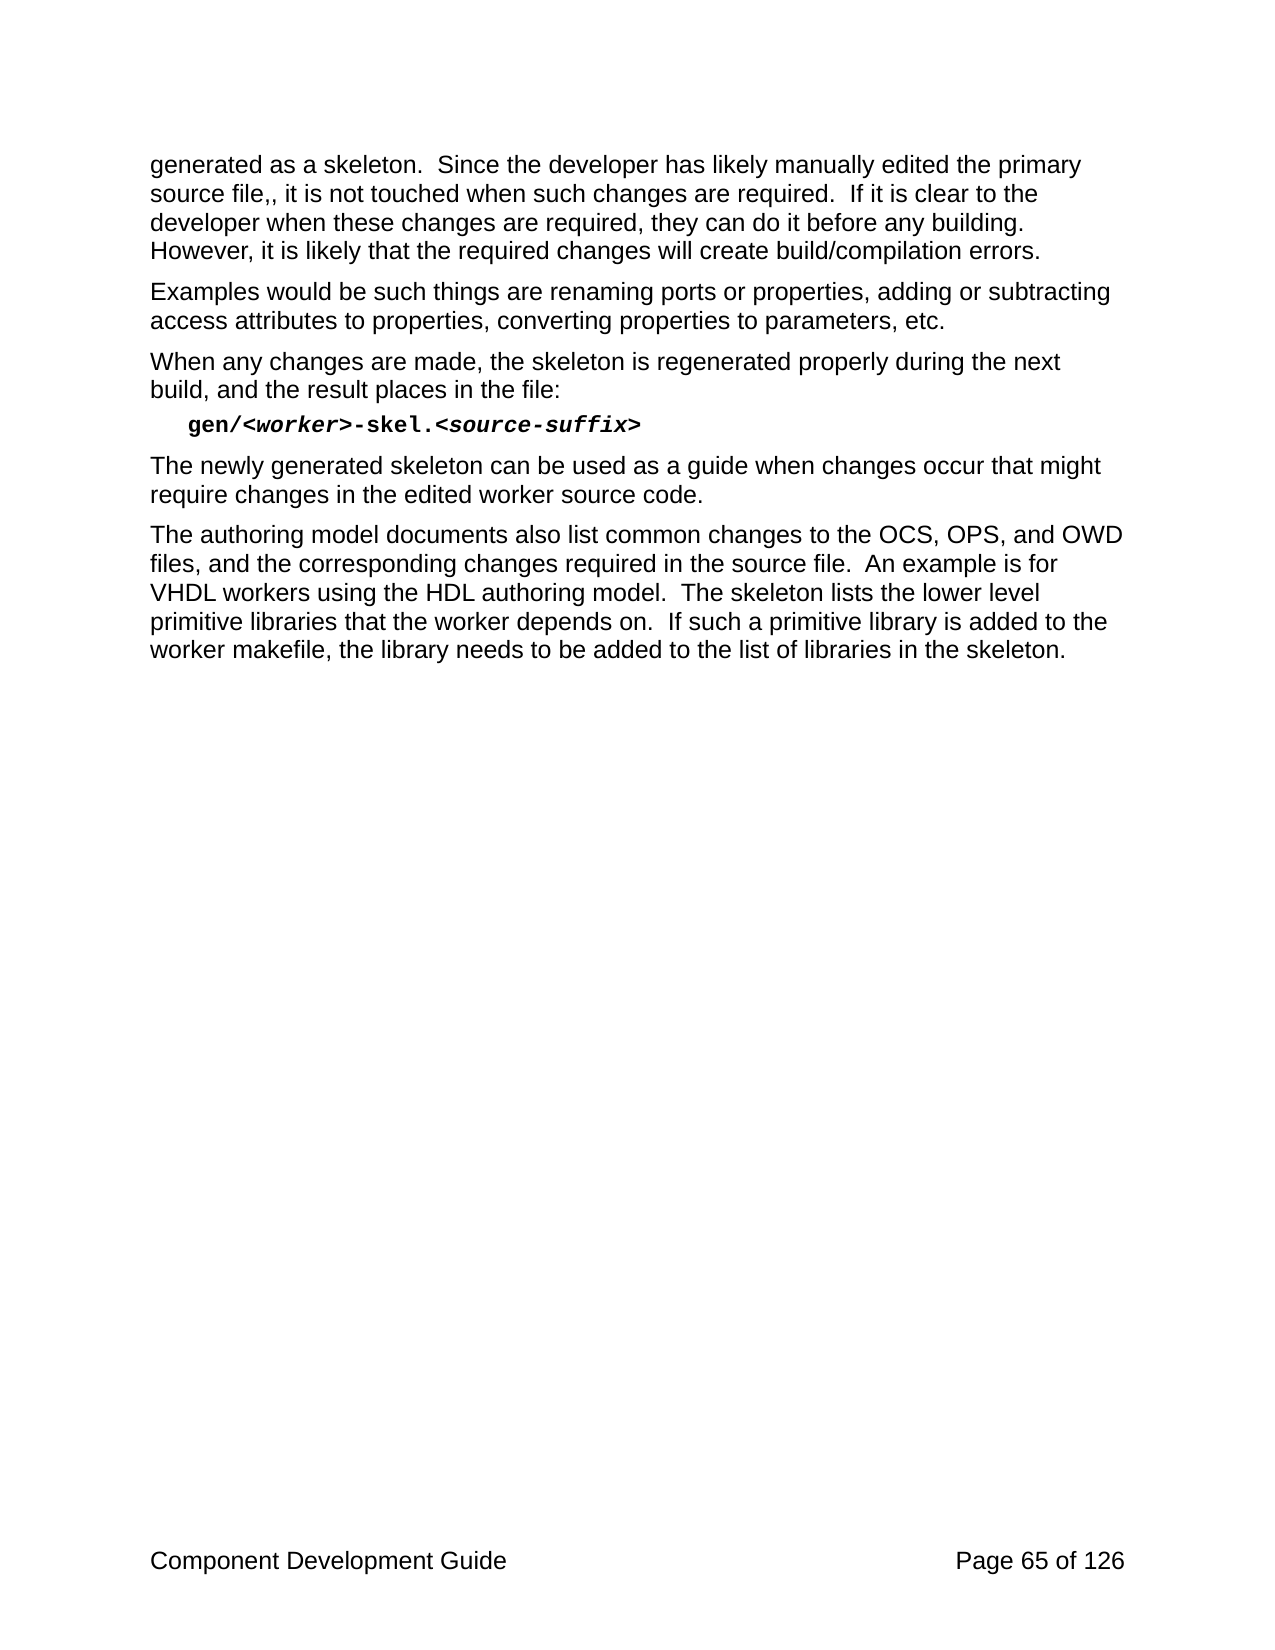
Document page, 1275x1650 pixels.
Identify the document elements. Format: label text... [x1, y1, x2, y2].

text The authoring model documents also list common changes to the OCS, OPS, and OWD files, and the corresponding changes required in the source file. An example is for VHDL workers using the HDL authoring model. The skeleton lists the lower level primitive libraries that the worker depends on. If such a primitive library is added to the worker makefile, the library needs to be added to the list of libraries in the skeleton. [150, 520, 1125, 664]
text The newly generated skeleton can be used as a guide when changes occur that might require changes in the edited worker source code. [150, 451, 1125, 508]
text When any changes are made, the skeleton is regenerated properly during the next build, and the result places in the file: [150, 346, 1125, 404]
text generated as a skeleton. Since the developer has likely manually edited the primary source file,, it is not touched when such changes are required. If it is clear to the developer when these changes are required, they can do it before any building. However, it is likely that the required changes will create build/compilation errors. [150, 150, 1125, 265]
text Examples would be such things are renaming ports or properties, adding or subtracting access attributes to properties, converting properties to parameters, etc. [150, 277, 1125, 334]
text gen/<worker>-skel.<source-suffix> [187, 413, 1125, 439]
